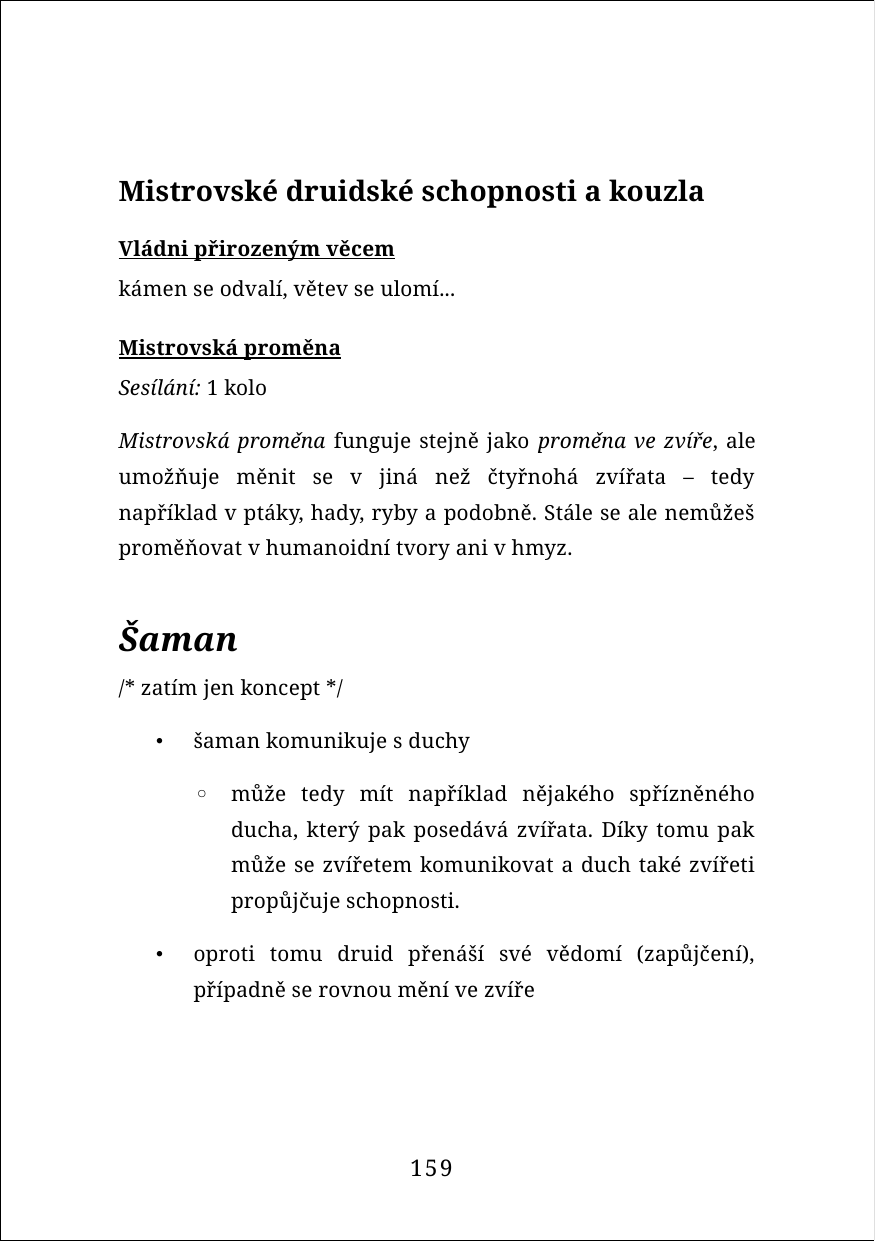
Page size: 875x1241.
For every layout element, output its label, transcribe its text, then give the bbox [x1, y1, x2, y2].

text kámen se odvalí, větev se ulomí... [118, 274, 756, 302]
text /* zatím jen koncept */ [118, 673, 756, 702]
subtitle Mistrovské druidské schopnosti a kouzla [118, 172, 756, 210]
text Mistrovská proměna funguje stejně jako proměna ve zvíře, ale umožňuje měnit se v jiná než čtyřnohá zvířata – tedy například v ptáky, hady, ryby a podobně. Stále se ale nemůžeš proměňovat v humanoidní tvory ani v hmyz. [118, 427, 756, 562]
subtitle Šaman [118, 616, 756, 661]
list oproti tomu druid přenáší své vědomí (zapůjčení), případně se rovnou mění ve zvíře [156, 939, 756, 1003]
subtitle Mistrovská proměna [118, 333, 756, 362]
text Sesílání: 1 kolo [118, 373, 756, 402]
list může tedy mít například nějakého spřízněného ducha, který pak posedává zvířata. Díky tomu pak může se zvířetem komunikovat a duch také zvířeti propůjčuje schopnosti. [193, 779, 756, 914]
list šaman komunikuje s duchy [156, 726, 756, 755]
subtitle Vládni přirozeným věcem [118, 234, 756, 262]
